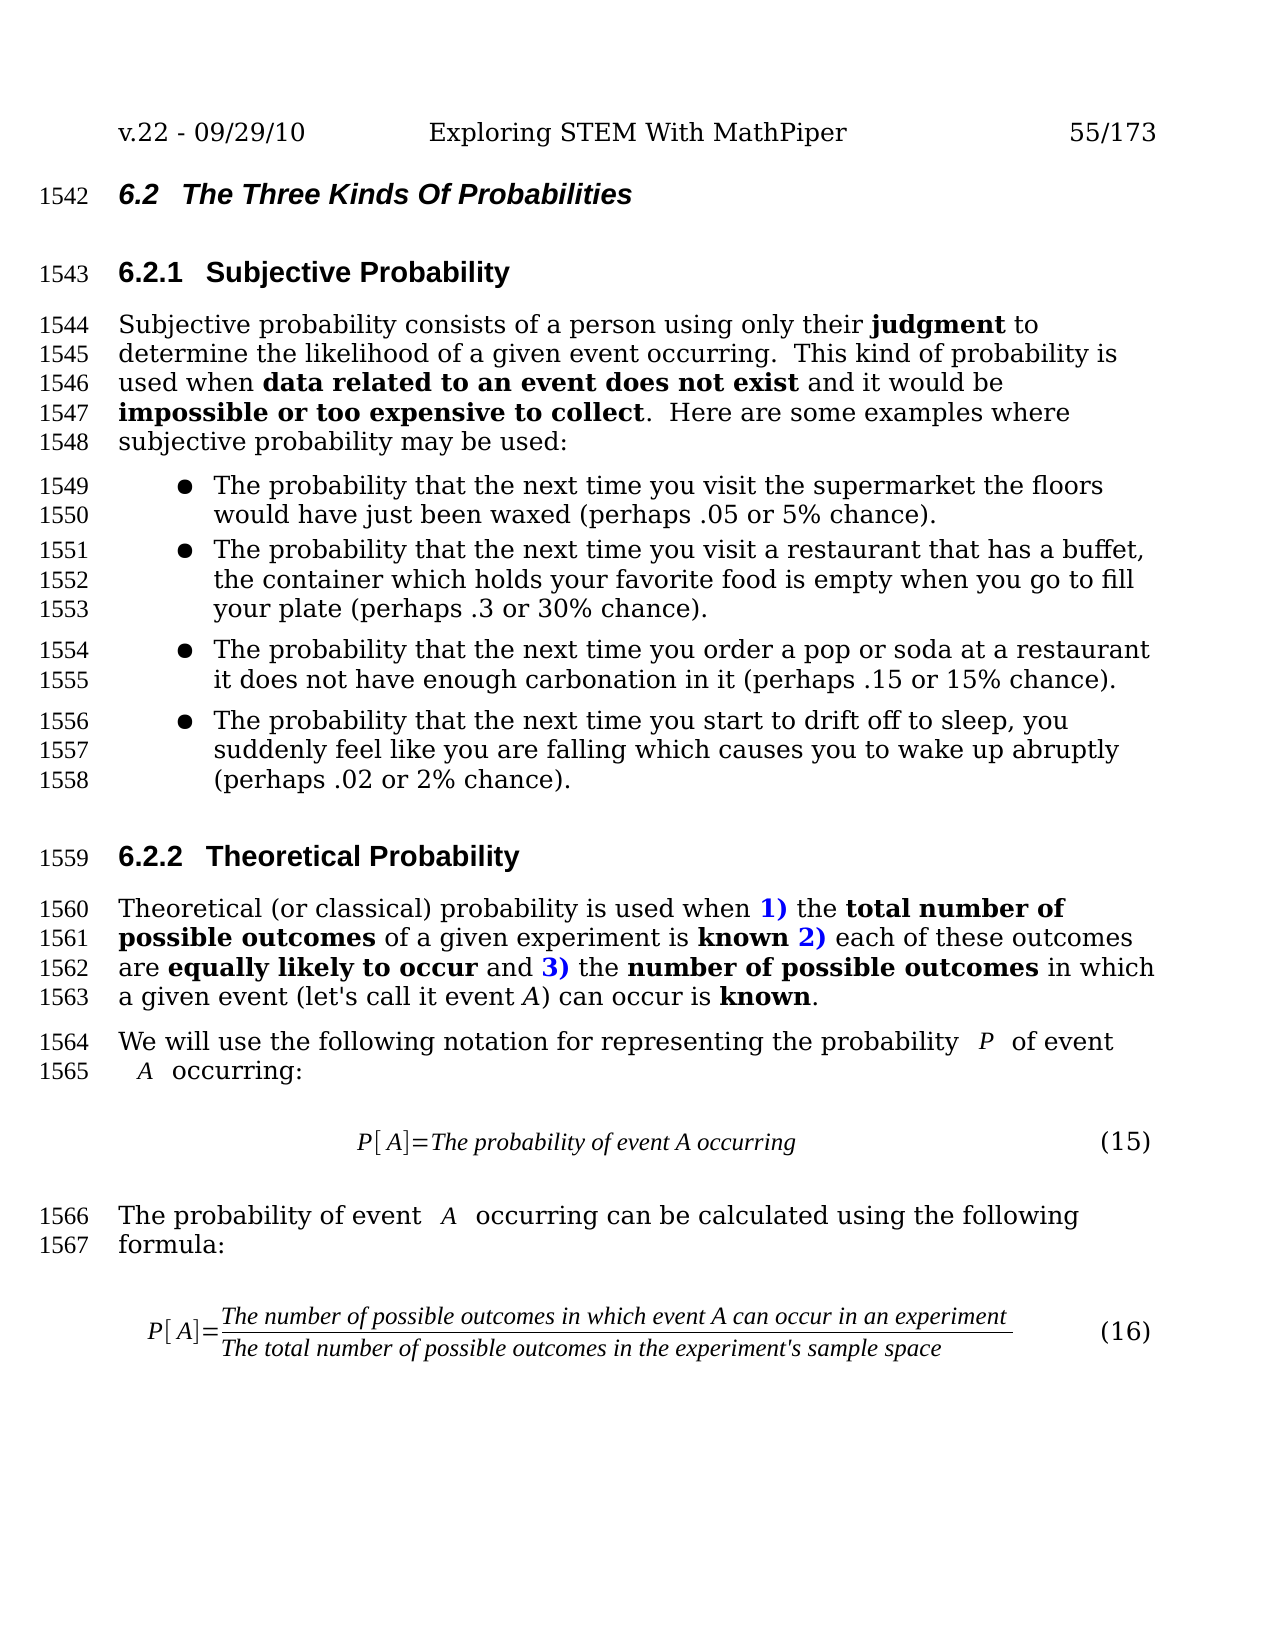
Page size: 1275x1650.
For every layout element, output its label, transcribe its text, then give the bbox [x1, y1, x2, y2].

subtitle Theoretical Probability [118, 839, 1157, 873]
list The probability that the next time you start to drift off to sleep, you suddenly feel like you are falling which causes you to wake up abruptly (perhaps .02 or 2% chance). [175, 706, 1157, 794]
table_header [118, 1121, 1041, 1162]
text Theoretical (or classical) probability is used when 1) the total number of possible outcomes of a given experiment is known 2) each of these outcomes are equally likely to occur and 3) the number of possible outcomes in which a given event (let's call it event A) can occur is known. [118, 894, 1157, 1011]
list The probability that the next time you order a pop or soda at a restaurant it does not have enough carbonation in it (perhaps .15 or 15% chance). [175, 636, 1157, 694]
table_header (15) [1041, 1121, 1157, 1162]
subtitle The Three Kinds Of Probabilities [118, 177, 1157, 210]
text The probability of eventoccurring can be calculated using the following formula: [118, 1201, 1157, 1259]
list The probability that the next time you visit the supermarket the floors would have just been waxed (perhaps .05 or 5% chance). [175, 471, 1157, 529]
list The probability that the next time you visit a restaurant that has a buffet, the container which holds your favorite food is empty when you go to fill your plate (perhaps .3 or 30% chance). [175, 536, 1157, 623]
text We will use the following notation for representing the probabilityof eventoccurring: [118, 1026, 1157, 1086]
subtitle Subjective Probability [118, 255, 1157, 289]
text Subjective probability consists of a person using only their judgment to determine the likelihood of a given event occurring. This kind of probability is used when data related to an event does not exist and it would be impossible or too expensive to collect. Here are some examples where subjective probability may be used: [118, 310, 1157, 456]
table_header [118, 1295, 1041, 1369]
table_header (16) [1041, 1295, 1157, 1369]
